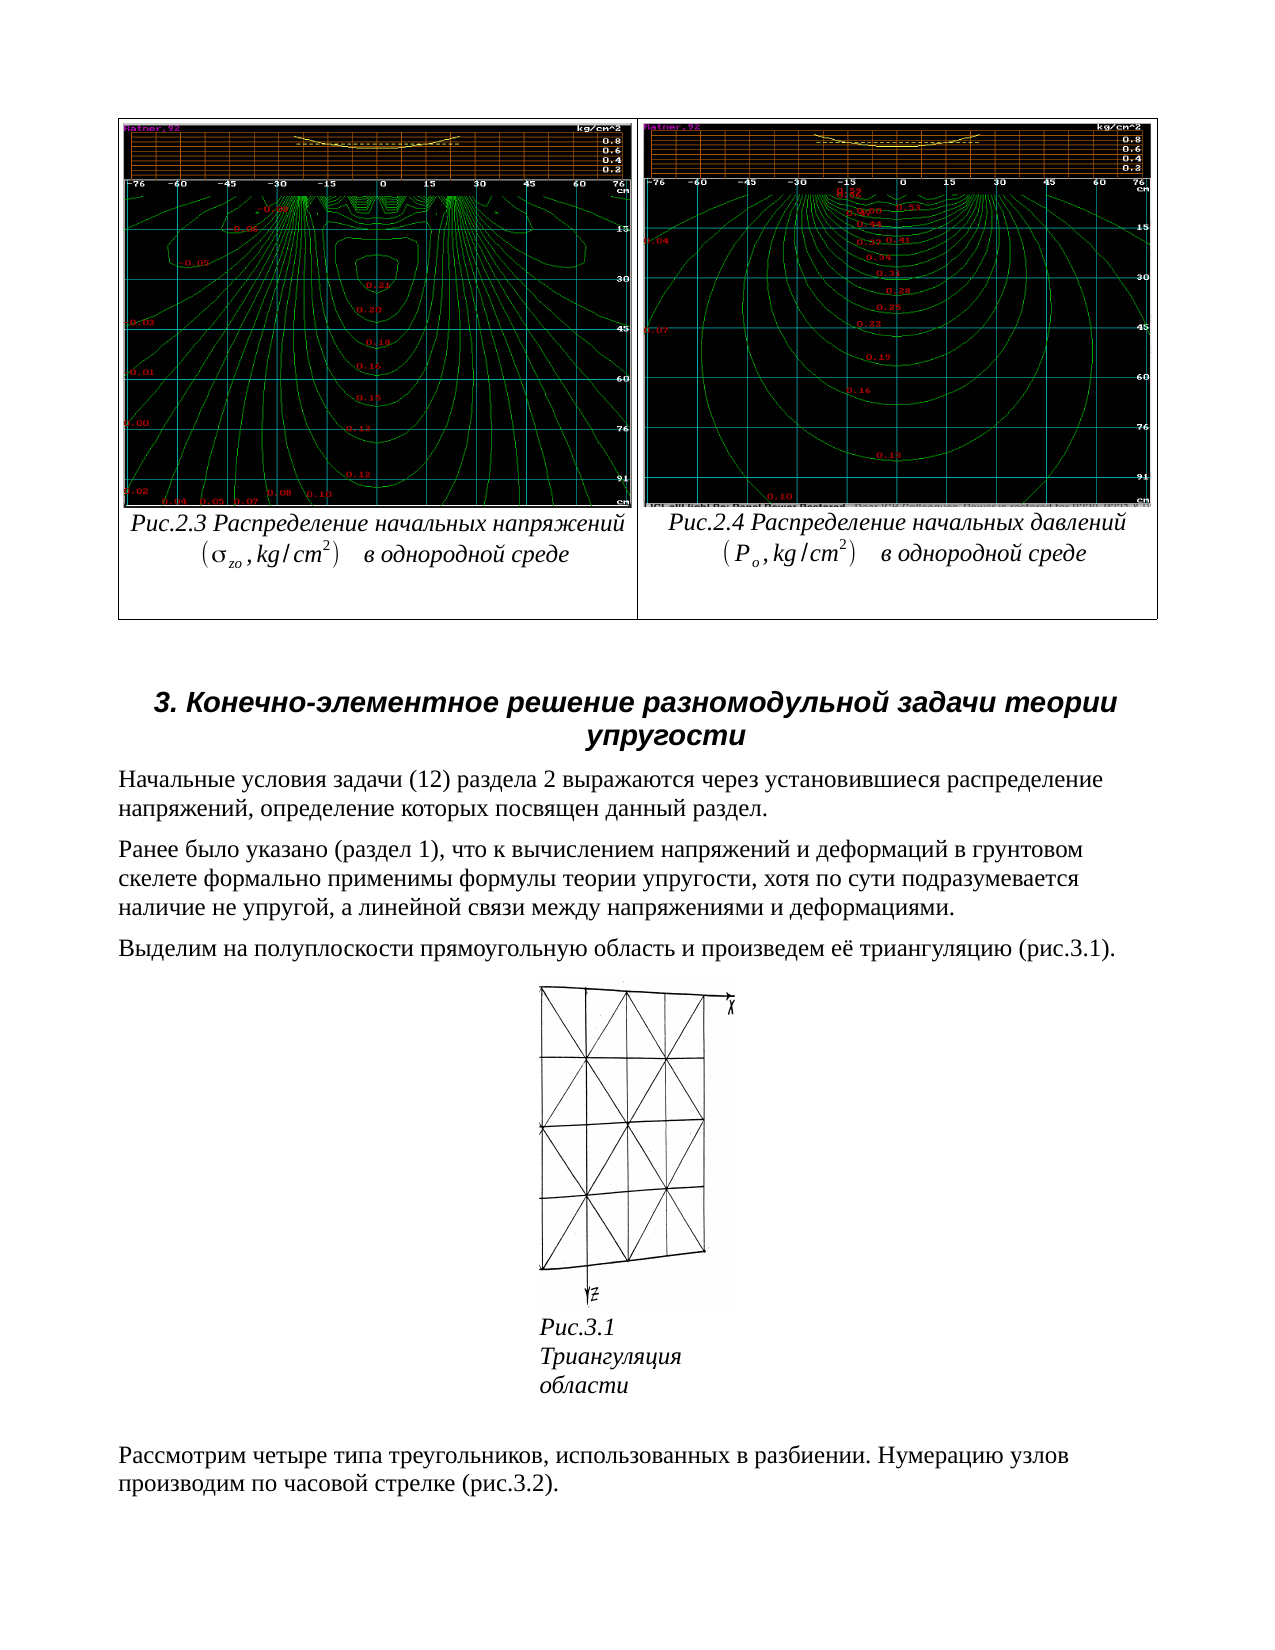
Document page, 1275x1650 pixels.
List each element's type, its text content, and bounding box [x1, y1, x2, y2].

text Рассмотрим четыре типа треугольников, использованных в разбиении. Нумерацию узлов производим по часовой стрелке (рис.3.2). [118, 1440, 1157, 1497]
subtitle 3. Конечно-элементное решение разномодульной задачи теории упругости [118, 685, 1157, 752]
text Выделим на полуплоскости прямоугольную область и произведем её триангуляцию (рис.3.1). [118, 933, 1157, 962]
table_header [638, 119, 1157, 618]
picture [123, 123, 632, 508]
text Начальные условия задачи (12) раздела 2 выражаются через установившиеся распределение напряжений, определение которых посвящен данный раздел. [118, 764, 1157, 822]
table_header [119, 119, 637, 618]
text Рис.3.1 Триангуляция области [539, 1313, 736, 1398]
picture [539, 974, 736, 1313]
picture [643, 123, 1152, 507]
text Ранее было указано (раздел 1), что к вычислением напряжений и деформаций в грунтовом скелете формально применимы формулы теории упругости, хотя по сути подразумевается наличие не упругой, а линейной связи между напряжениями и деформациями. [118, 834, 1157, 921]
